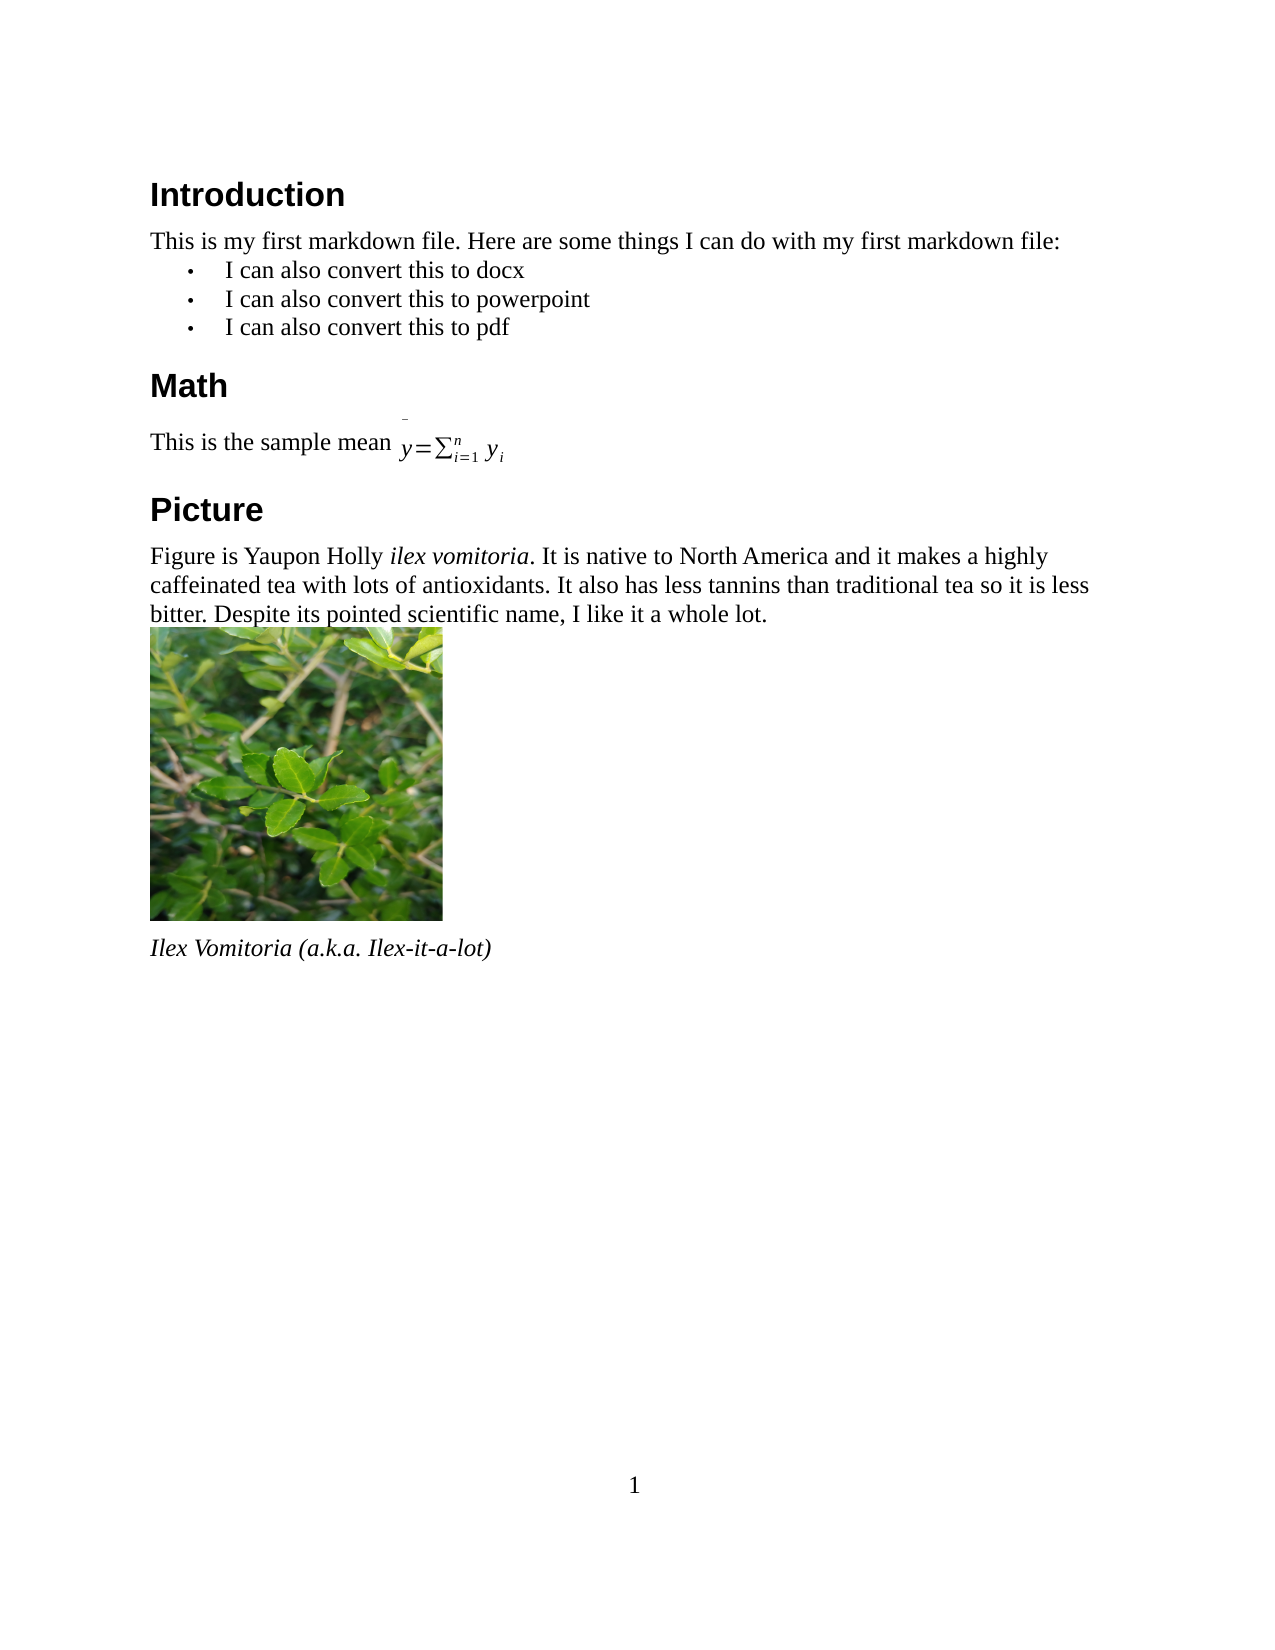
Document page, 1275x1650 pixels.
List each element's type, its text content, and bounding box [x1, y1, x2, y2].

picture [150, 627, 443, 921]
text Ilex Vomitoria (a.k.a. Ilex-it-a-lot) [150, 933, 1125, 961]
subtitle Picture [150, 490, 1125, 529]
text This is the sample mean [150, 417, 1125, 465]
subtitle Math [150, 366, 1125, 405]
text This is my first markdown file. Here are some things I can do with my first markdown file: [150, 226, 1125, 255]
list I can also convert this to powerpoint [187, 284, 1125, 312]
list I can also convert this to pdf [187, 312, 1125, 341]
list I can also convert this to docx [187, 255, 1125, 284]
text Figure is Yaupon Holly ilex vomitoria. It is native to North America and it makes a highly caffeinated tea with lots of antioxidants. It also has less tannins than traditional tea so it is less bitter. Despite its pointed scientific name, I like it a whole lot. [150, 541, 1125, 628]
subtitle Introduction [150, 175, 1125, 214]
